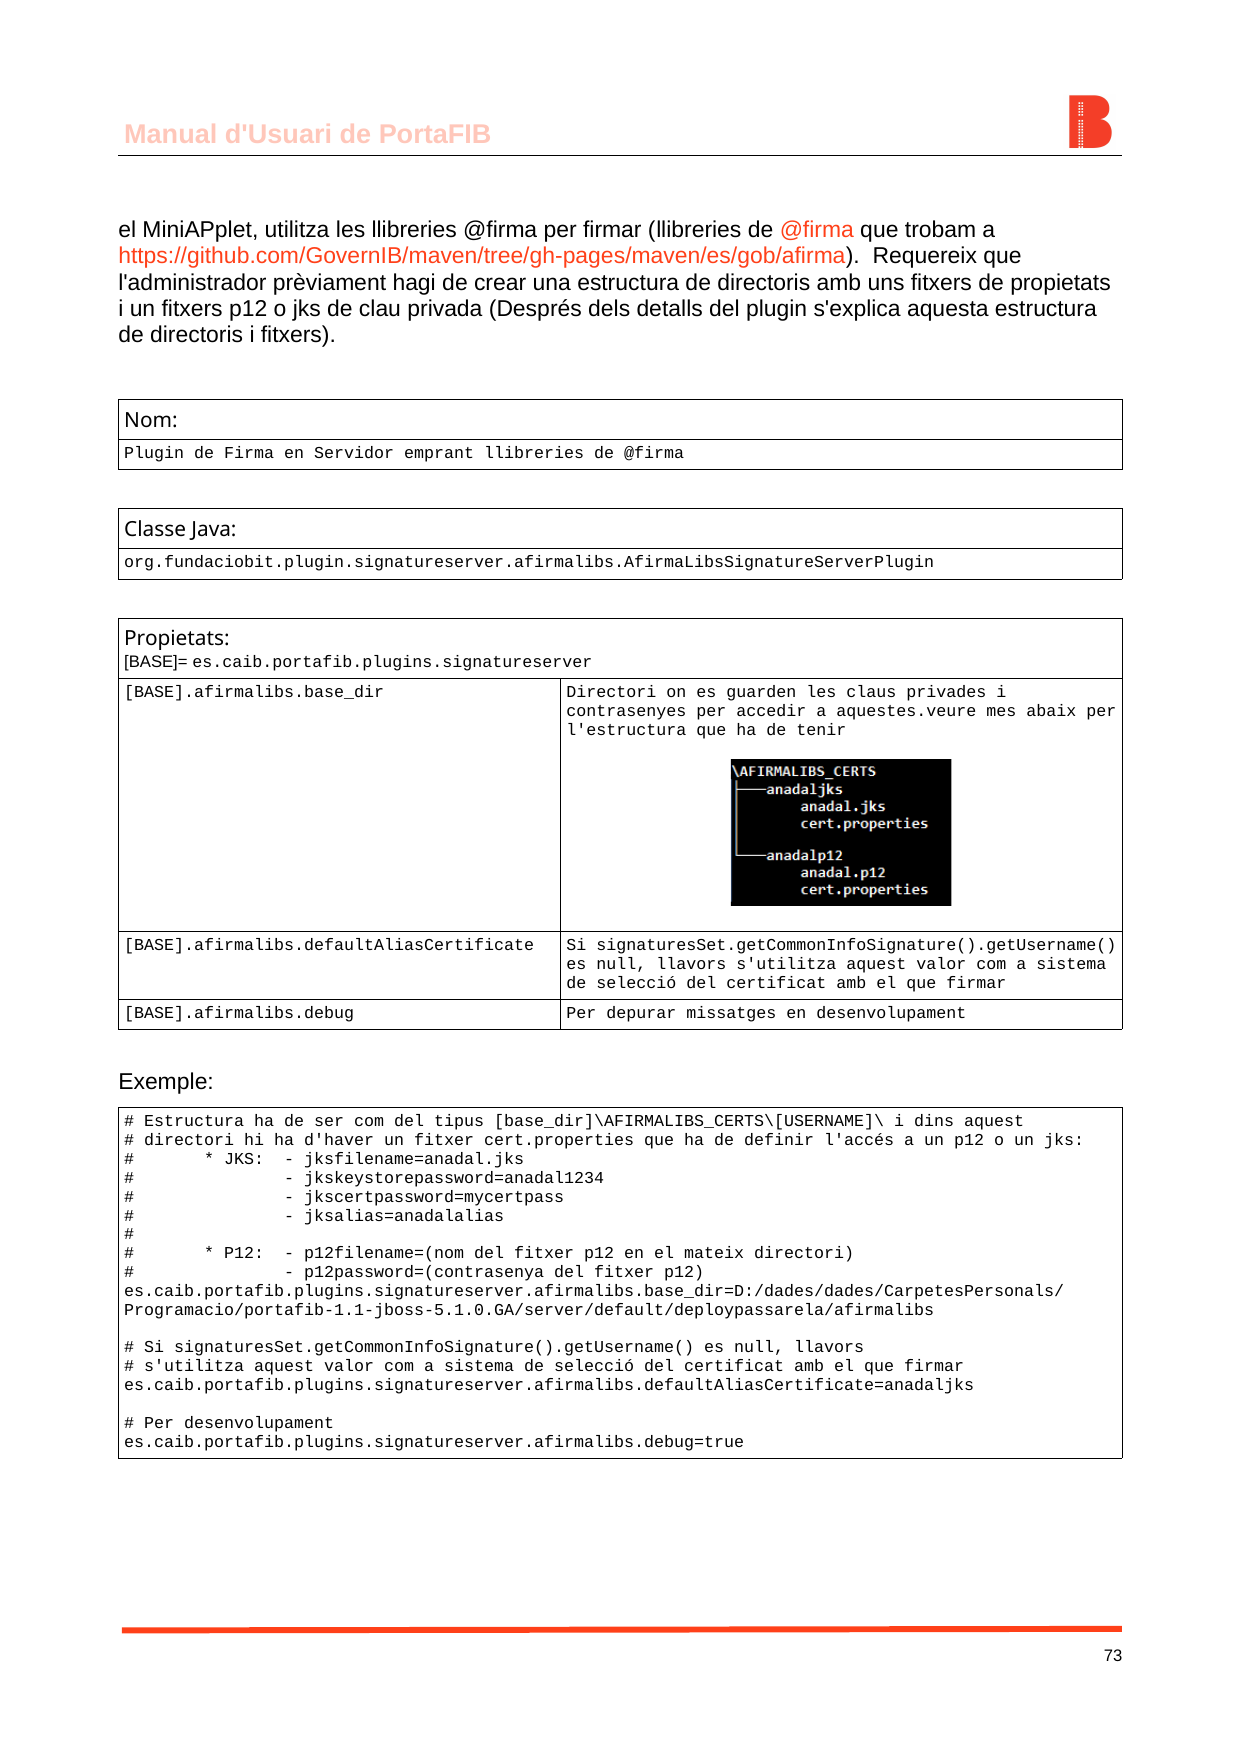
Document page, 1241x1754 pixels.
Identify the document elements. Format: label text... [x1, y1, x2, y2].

text el MiniAPplet, utilitza les llibreries @firma per firmar (llibreries de @firma que trobam a https://github.com/GovernIB/maven/tree/gh-pages/maven/es/gob/afirma). Requereix que l'administrador prèviament hagi de crear una estructura de directoris amb uns fitxers de propietats i un fitxers p12 o jks de clau privada (Després dels detalls del plugin s'explica aquesta estructura de directoris i fitxers). [118, 216, 1122, 347]
table_cell org.fundaciobit.plugin.signatureserver.afirmalibs.AfirmaLibsSignatureServerPlugin [119, 549, 1122, 579]
table_cell [BASE].afirmalibs.base_dir [119, 679, 560, 931]
table_cell [561, 760, 1122, 931]
table_cell Plugin de Firma en Servidor emprant llibreries de @firma [119, 440, 1122, 469]
table_header # Estructura ha de ser com del tipus [base_dir]\AFIRMALIBS_CERTS\[USERNAME]\ i dins aquest # directori hi ha d'haver un fitxer cert.properties que ha de definir l'accés a un p12 o un jks: # * JKS: - jksfilename=anadal.jks # - jkskeystorepassword=anadal1234 # - jkscertpassword=mycertpass # - jksalias=anadalalias # # * P12: - p12filename=(nom del fitxer p12 en el mateix directori) # - p12password=(contrasenya del fitxer p12) es.caib.portafib.plugins.signatureserver.afirmalibs.base_dir=D:/dades/dades/CarpetesPersonals/Programacio/portafib-1.1-jboss-5.1.0.GA/server/default/deploypassarela/afirmalibs # Si signaturesSet.getCommonInfoSignature().getUsername() es null, llavors # s'utilitza aquest valor com a sistema de selecció del certificat amb el que firmar es.caib.portafib.plugins.signatureserver.afirmalibs.defaultAliasCertificate=anadaljks # Per desenvolupament es.caib.portafib.plugins.signatureserver.afirmalibs.debug=true [119, 1108, 1122, 1458]
table_cell Directori on es guarden les claus privades i contrasenyes per accedir a aquestes.veure mes abaix per l'estructura que ha de tenir [561, 679, 1122, 759]
table_header Nom: [119, 400, 1122, 439]
table_cell Si signaturesSet.getCommonInfoSignature().getUsername() es null, llavors s'utilitza aquest valor com a sistema de selecció del certificat amb el que firmar [561, 932, 1122, 999]
table_cell [BASE].afirmalibs.debug [119, 1000, 560, 1029]
table_header Classe Java: [119, 509, 1122, 548]
table_cell [BASE].afirmalibs.defaultAliasCertificate [119, 932, 560, 999]
picture [730, 759, 952, 906]
text Exemple: [118, 1068, 1122, 1094]
table_header Propietats: [BASE]= es.caib.portafib.plugins.signatureserver [119, 619, 1122, 678]
table_cell Per depurar missatges en desenvolupament [561, 1000, 1122, 1029]
picture [1063, 94, 1117, 150]
